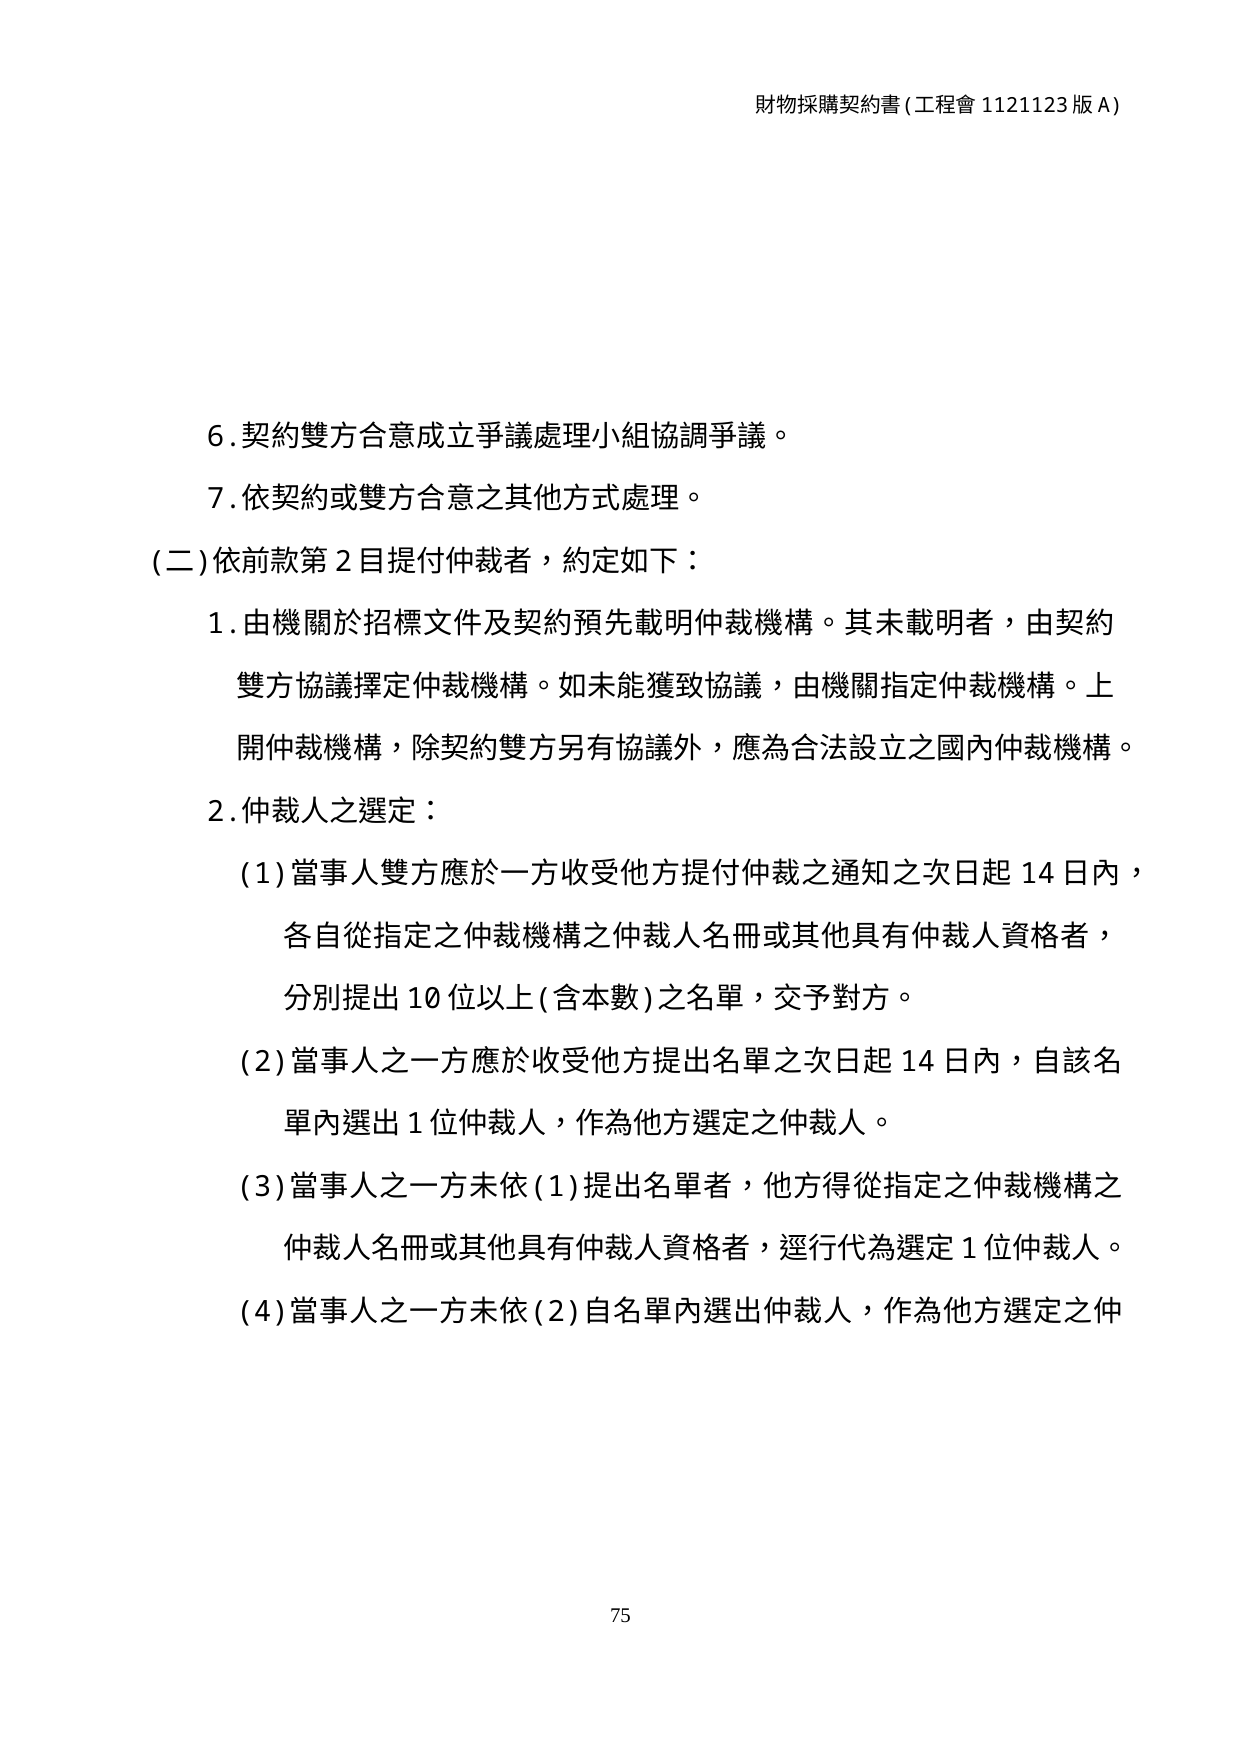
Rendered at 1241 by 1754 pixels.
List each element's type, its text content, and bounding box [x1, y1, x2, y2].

text (1)當事人雙方應於一方收受他方提付仲裁之通知之次日起14日內，各自從指定之仲裁機構之仲裁人名冊或其他具有仲裁人資格者，分別提出10位以上(含本數)之名單，交予對方。 [236, 829, 1122, 1017]
text (3)當事人之一方未依(1)提出名單者，他方得從指定之仲裁機構之仲裁人名冊或其他具有仲裁人資格者，逕行代為選定1位仲裁人。 [236, 1142, 1122, 1267]
text 6.契約雙方合意成立爭議處理小組協調爭議。 [207, 392, 1116, 454]
text (二)依前款第2目提付仲裁者，約定如下： [148, 517, 1122, 579]
text 7.依契約或雙方合意之其他方式處理。 [207, 454, 1116, 517]
text (2)當事人之一方應於收受他方提出名單之次日起14日內，自該名單內選出1位仲裁人，作為他方選定之仲裁人。 [236, 1017, 1122, 1142]
text 2.仲裁人之選定： [207, 767, 1116, 829]
text 1.由機關於招標文件及契約預先載明仲裁機構。其未載明者，由契約雙方協議擇定仲裁機構。如未能獲致協議，由機關指定仲裁機構。上開仲裁機構，除契約雙方另有協議外，應為合法設立之國內仲裁機構。 [207, 579, 1116, 767]
text (4)當事人之一方未依(2)自名單內選出仲裁人，作為他方選定之仲 [236, 1267, 1122, 1329]
